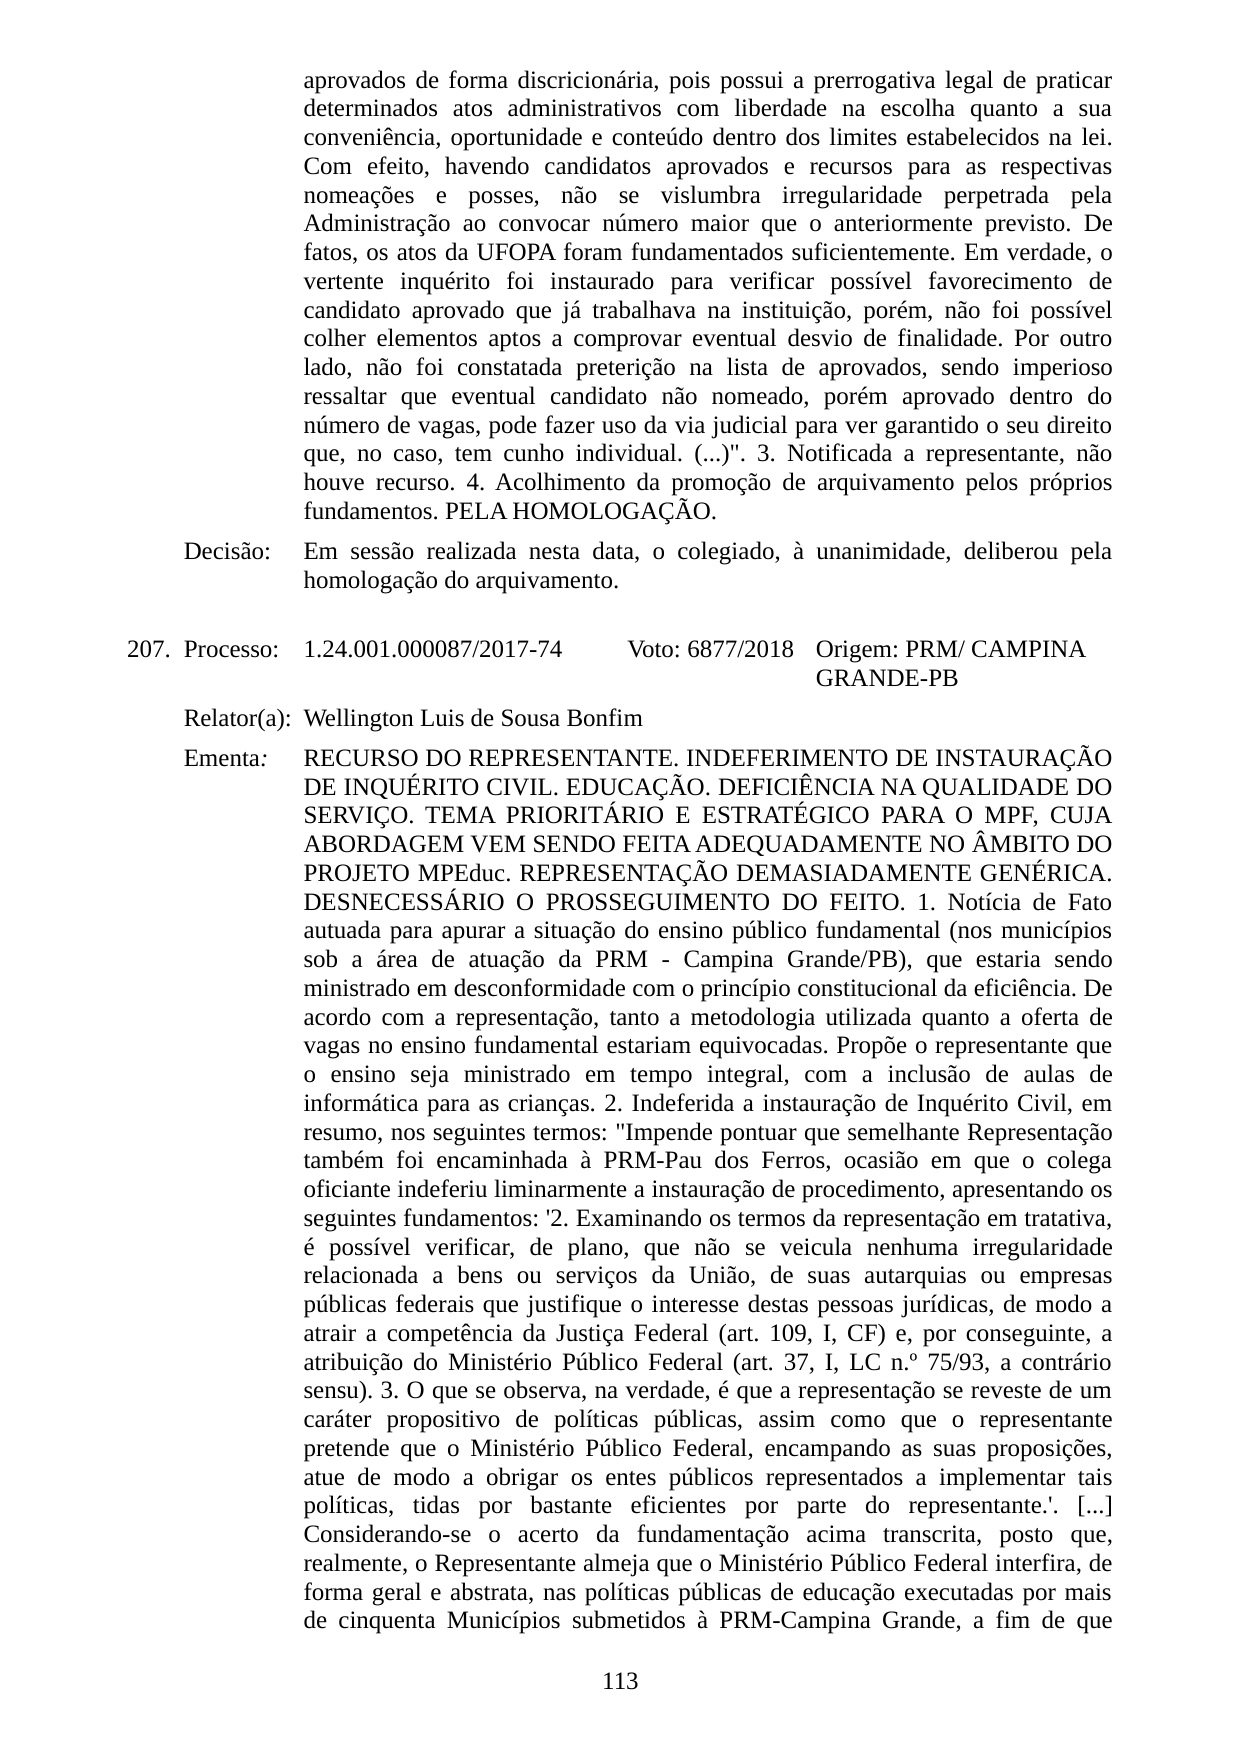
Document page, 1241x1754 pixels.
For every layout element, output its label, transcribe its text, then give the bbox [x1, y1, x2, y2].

table_cell Decisão: [178, 531, 298, 599]
table_cell [121, 738, 178, 1640]
table_header Processo: [178, 628, 298, 697]
table_cell Ementa: [178, 738, 298, 1640]
table_cell [121, 697, 178, 737]
table_cell aprovados de forma discricionária, pois possui a prerrogativa legal de praticar determinados atos administrativos com liberdade na escolha quanto a sua conveniência, oportunidade e conteúdo dentro dos limites estabelecidos na lei. Com efeito, havendo candidatos aprovados e recursos para as respectivas nomeações e posses, não se vislumbra irregularidade perpetrada pela Administração ao convocar número maior que o anteriormente previsto. De fatos, os atos da UFOPA foram fundamentados suficientemente. Em verdade, o vertente inquérito foi instaurado para verificar possível favorecimento de candidato aprovado que já trabalhava na instituição, porém, não foi possível colher elementos aptos a comprovar eventual desvio de finalidade. Por outro lado, não foi constatada preterição na lista de aprovados, sendo imperioso ressaltar que eventual candidato não nomeado, porém aprovado dentro do número de vagas, pode fazer uso da via judicial para ver garantido o seu direito que, no caso, tem cunho individual. (...)". 3. Notificada a representante, não houve recurso. 4. Acolhimento da promoção de arquivamento pelos próprios fundamentos. PELA HOMOLOGAÇÃO. [298, 59, 1119, 531]
table_header Origem: PRM/ CAMPINA GRANDE-PB [810, 628, 1119, 697]
table_cell Wellington Luis de Sousa Bonfim [298, 697, 1119, 737]
table_cell [121, 531, 178, 599]
table_header 207. [121, 628, 178, 697]
table_cell Em sessão realizada nesta data, o colegiado, à unanimidade, deliberou pela homologação do arquivamento. [298, 531, 1119, 599]
table_cell RECURSO DO REPRESENTANTE. INDEFERIMENTO DE INSTAURAÇÃO DE INQUÉRITO CIVIL. EDUCAÇÃO. DEFICIÊNCIA NA QUALIDADE DO SERVIÇO. TEMA PRIORITÁRIO E ESTRATÉGICO PARA O MPF, CUJA ABORDAGEM VEM SENDO FEITA ADEQUADAMENTE NO ÂMBITO DO PROJETO MPEduc. REPRESENTAÇÃO DEMASIADAMENTE GENÉRICA. DESNECESSÁRIO O PROSSEGUIMENTO DO FEITO. 1. Notícia de Fato autuada para apurar a situação do ensino público fundamental (nos municípios sob a área de atuação da PRM - Campina Grande/PB), que estaria sendo ministrado em desconformidade com o princípio constitucional da eficiência. De acordo com a representação, tanto a metodologia utilizada quanto a oferta de vagas no ensino fundamental estariam equivocadas. Propõe o representante que o ensino seja ministrado em tempo integral, com a inclusão de aulas de informática para as crianças. 2. Indeferida a instauração de Inquérito Civil, em resumo, nos seguintes termos: "Impende pontuar que semelhante Representação também foi encaminhada à PRM-Pau dos Ferros, ocasião em que o colega oficiante indeferiu liminarmente a instauração de procedimento, apresentando os seguintes fundamentos: '2. Examinando os termos da representação em tratativa, é possível verificar, de plano, que não se veicula nenhuma irregularidade relacionada a bens ou serviços da União, de suas autarquias ou empresas públicas federais que justifique o interesse destas pessoas jurídicas, de modo a atrair a competência da Justiça Federal (art. 109, I, CF) e, por conseguinte, a atribuição do Ministério Público Federal (art. 37, I, LC n.º 75/93, a contrário sensu). 3. O que se observa, na verdade, é que a representação se reveste de um caráter propositivo de políticas públicas, assim como que o representante pretende que o Ministério Público Federal, encampando as suas proposições, atue de modo a obrigar os entes públicos representados a implementar tais políticas, tidas por bastante eficientes por parte do representante.'. [...] Considerando-se o acerto da fundamentação acima transcrita, posto que, realmente, o Representante almeja que o Ministério Público Federal interfira, de forma geral e abstrata, nas políticas públicas de educação executadas por mais de cinquenta Municípios submetidos à PRM-Campina Grande, a fim de que [298, 738, 1119, 1640]
table_cell [178, 59, 298, 531]
table_header Voto: 6877/2018 [621, 628, 810, 697]
table_cell Relator(a): [178, 697, 298, 737]
table_cell [121, 59, 178, 531]
table_header 1.24.001.000087/2017-74 [298, 628, 621, 697]
